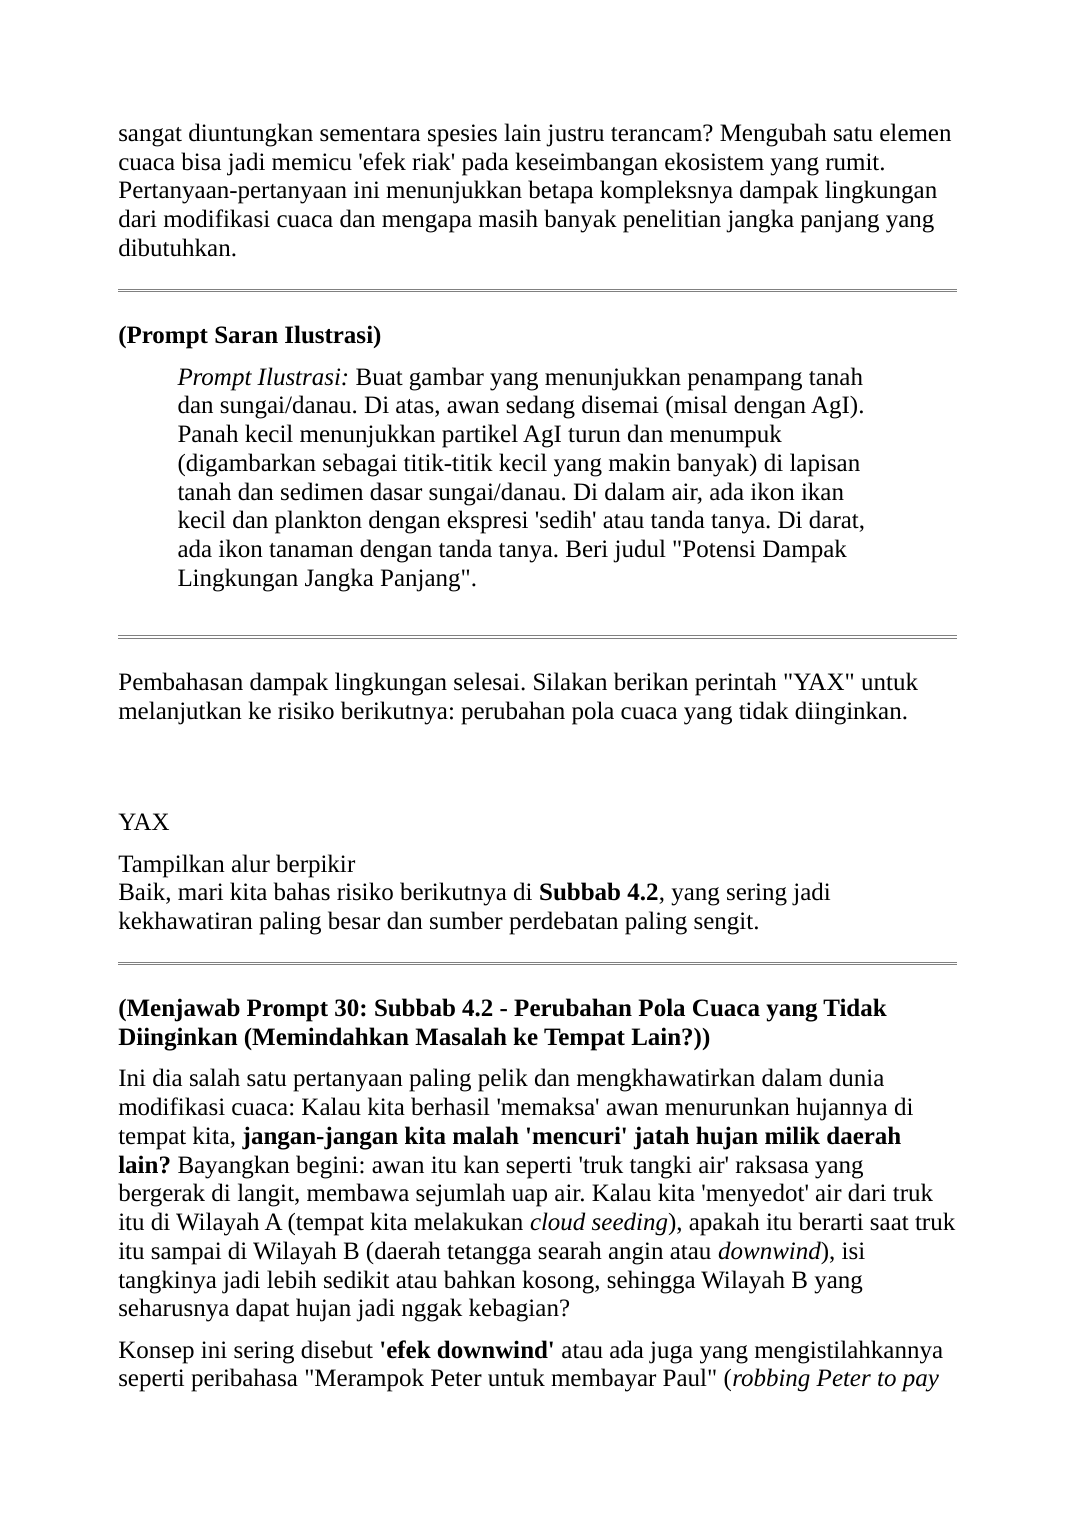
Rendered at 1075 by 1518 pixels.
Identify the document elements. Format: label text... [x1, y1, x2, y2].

text Pembahasan dampak lingkungan selesai. Silakan berikan perintah "YAX" untuk melanjutkan ke risiko berikutnya: perubahan pola cuaca yang tidak diinginkan. [118, 667, 957, 725]
text Ini dia salah satu pertanyaan paling pelik dan mengkhawatirkan dalam dunia modifikasi cuaca: Kalau kita berhasil 'memaksa' awan menurunkan hujannya di tempat kita, jangan-jangan kita malah 'mencuri' jatah hujan milik daerah lain? Bayangkan begini: awan itu kan seperti 'truk tangki air' raksasa yang bergerak di langit, membawa sejumlah uap air. Kalau kita 'menyedot' air dari truk itu di Wilayah A (tempat kita melakukan cloud seeding), apakah itu berarti saat truk itu sampai di Wilayah B (daerah tetangga searah angin atau downwind), isi tangkinya jadi lebih sedikit atau bahkan kosong, sehingga Wilayah B yang seharusnya dapat hujan jadi nggak kebagian? [118, 1063, 957, 1322]
text Baik, mari kita bahas risiko berikutnya di Subbab 4.2, yang sering jadi kekhawatiran paling besar dan sumber perdebatan paling sengit. [118, 877, 957, 935]
text (Prompt Saran Ilustrasi) [118, 321, 957, 349]
text Tampilkan alur berpikir [118, 849, 957, 877]
text (Menjawab Prompt 30: Subbab 4.2 - Perubahan Pola Cuaca yang Tidak Diinginkan (Memindahkan Masalah ke Tempat Lain?)) [118, 993, 957, 1051]
text YAX [118, 807, 957, 836]
text Prompt Ilustrasi: Buat gambar yang menunjukkan penampang tanah dan sungai/danau. Di atas, awan sedang disemai (misal dengan AgI). Panah kecil menunjukkan partikel AgI turun dan menumpuk (digambarkan sebagai titik-titik kecil yang makin banyak) di lapisan tanah dan sedimen dasar sungai/danau. Di dalam air, ada ikon ikan kecil dan plankton dengan ekspresi 'sedih' atau tanda tanya. Di darat, ada ikon tanaman dengan tanda tanya. Beri judul "Potensi Dampak Lingkungan Jangka Panjang". [177, 362, 898, 592]
text sangat diuntungkan sementara spesies lain justru terancam? Mengubah satu elemen cuaca bisa jadi memicu 'efek riak' pada keseimbangan ekosistem yang rumit. Pertanyaan-pertanyaan ini menunjukkan betapa kompleksnya dampak lingkungan dari modifikasi cuaca dan mengapa masih banyak penelitian jangka panjang yang dibutuhkan. [118, 118, 957, 262]
text Konsep ini sering disebut 'efek downwind' atau ada juga yang mengistilahkannya seperti peribahasa "Merampok Peter untuk membayar Paul" (robbing Peter to pay [118, 1335, 957, 1392]
